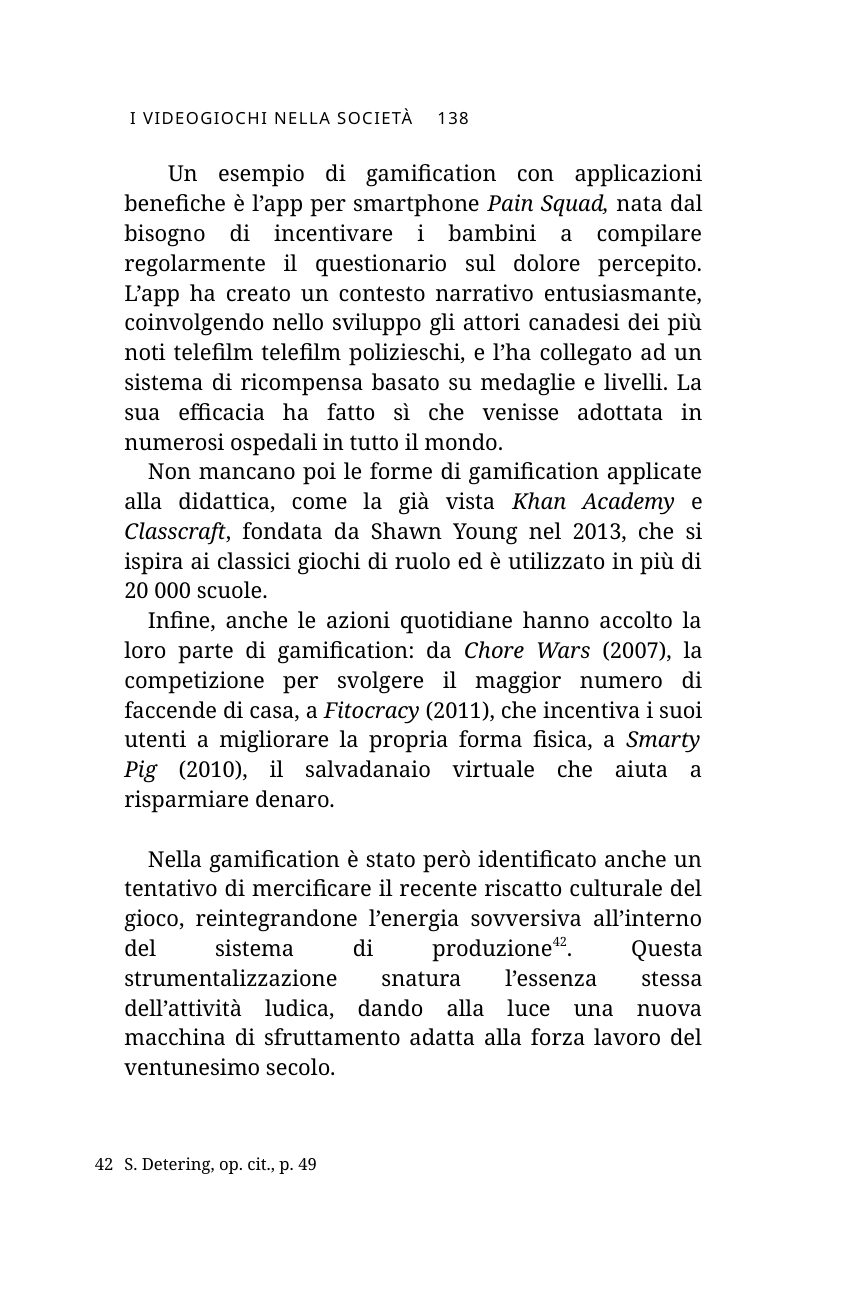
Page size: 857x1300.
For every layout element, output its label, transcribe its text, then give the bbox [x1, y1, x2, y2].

text Un esempio di gamification con applicazioni benefiche è l’app per smartphone Pain Squad, nata dal bisogno di incentivare i bambini a compilare regolarmente il questionario sul dolore percepito. L’app ha creato un contesto narrativo entusiasmante, coinvolgendo nello sviluppo gli attori canadesi dei più noti telefilm telefilm polizieschi, e l’ha collegato ad un sistema di ricompensa basato su medaglie e livelli. La sua efficacia ha fatto sì che venisse adottata in numerosi ospedali in tutto il mondo. [124, 158, 703, 456]
text S. Detering, op. cit., p. 49 [94, 1152, 703, 1175]
text Infine, anche le azioni quotidiane hanno accolto la loro parte di gamification: da Chore Wars (2007), la competizione per svolgere il maggior numero di faccende di casa, a Fitocracy (2011), che incentiva i suoi utenti a migliorare la propria forma fisica, a Smarty Pig (2010), il salvadanaio virtuale che aiuta a risparmiare denaro. [124, 605, 703, 814]
text Nella gamification è stato però identificato anche un tentativo di mercificare il recente riscatto culturale del gioco, reintegrandone l’energia sovversiva all’interno del sistema di produzione. Questa strumentalizzazione snatura l’essenza stessa dell’attività ludica, dando alla luce una nuova macchina di sfruttamento adatta alla forza lavoro del ventunesimo secolo. [124, 844, 703, 1082]
text Non mancano poi le forme di gamification applicate alla didattica, come la già vista Khan Academy e Classcraft, fondata da Shawn Young nel 2013, che si ispira ai classici giochi di ruolo ed è utilizzato in più di 20 000 scuole. [124, 456, 703, 605]
